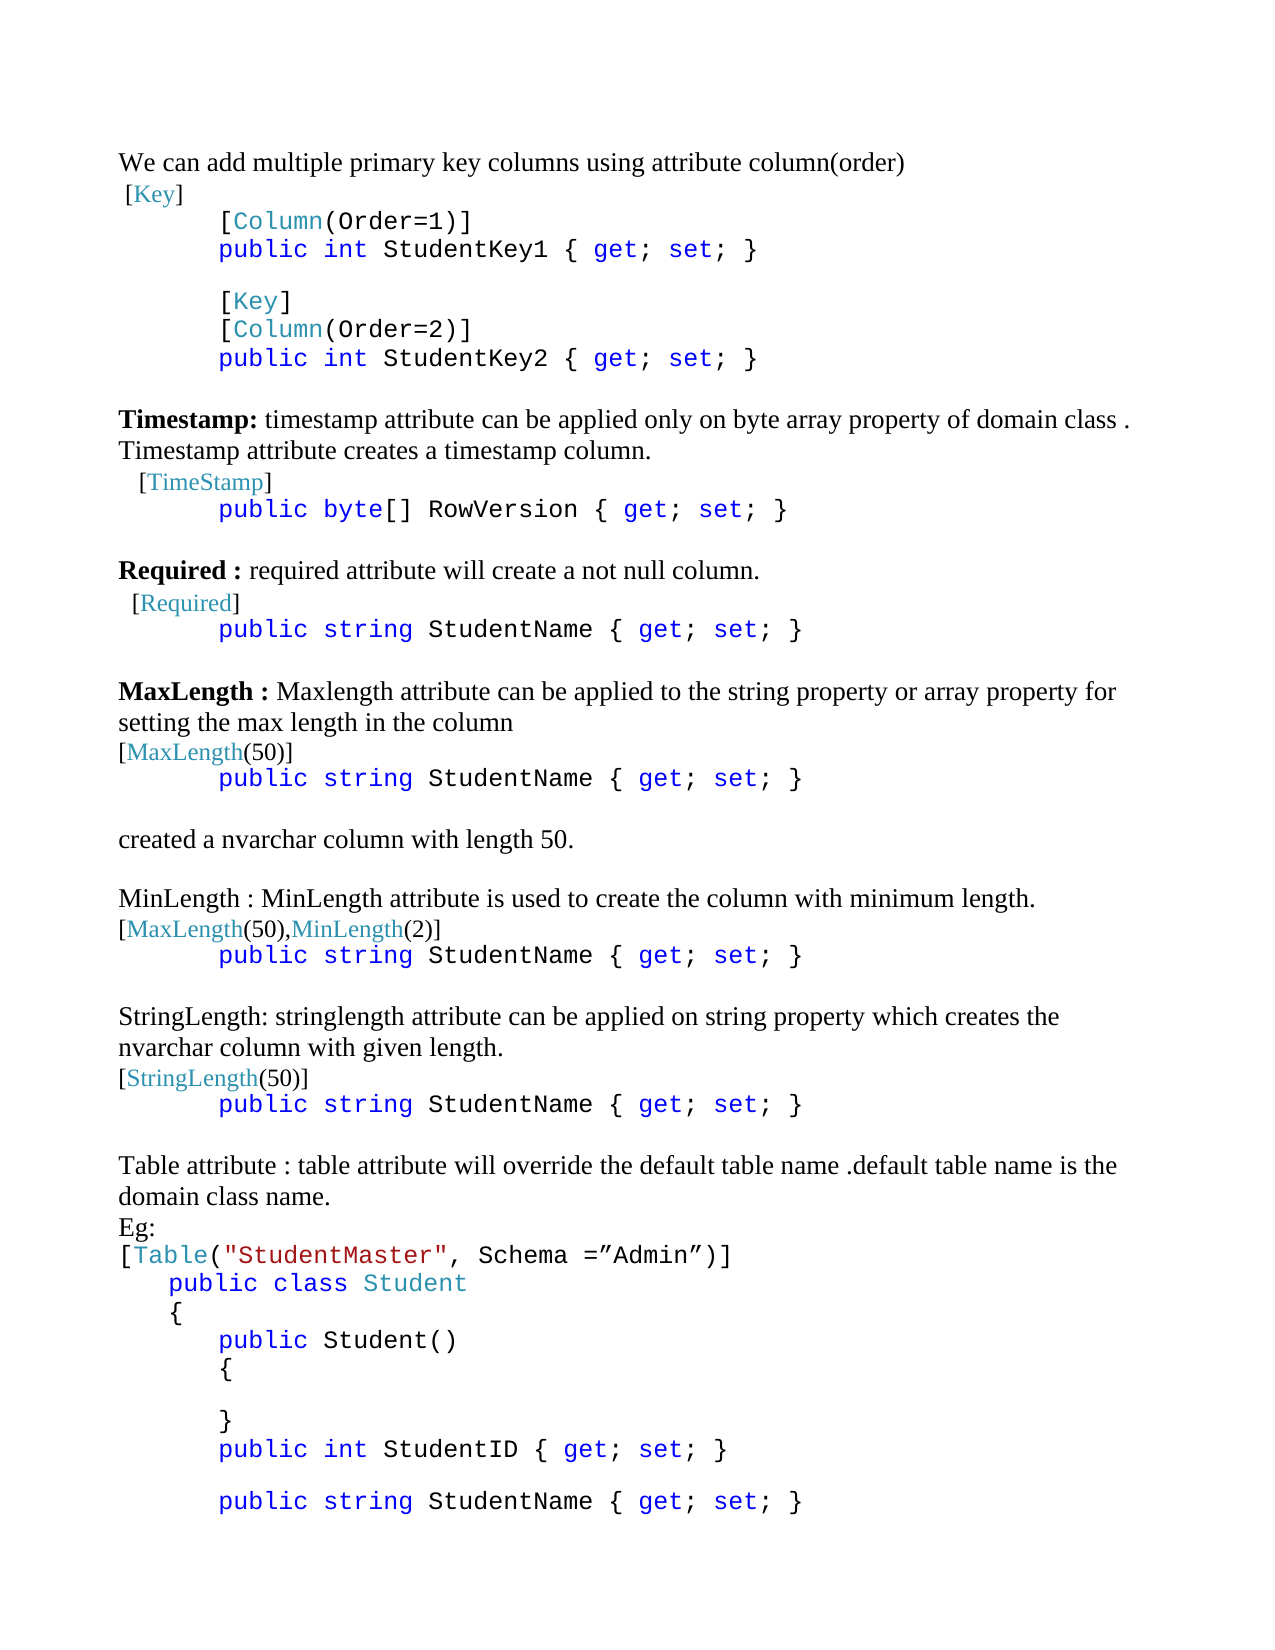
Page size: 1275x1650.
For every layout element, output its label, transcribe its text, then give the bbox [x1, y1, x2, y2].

text public class Student [118, 1271, 1157, 1299]
text } [118, 1408, 1157, 1436]
text public Student() [118, 1328, 1157, 1356]
text Timestamp attribute creates a timestamp column. [118, 434, 1157, 466]
text [Key] [118, 177, 1157, 208]
text public string StudentName { get; set; } [118, 942, 1157, 971]
text Table attribute : table attribute will override the default table name .default table name is the domain class name. [118, 1149, 1157, 1211]
text [Column(Order=2)] [118, 317, 1157, 345]
text Required : required attribute will create a not null column. [118, 554, 1157, 586]
text public string StudentName { get; set; } [118, 766, 1157, 794]
text [Required] [118, 586, 1157, 617]
text { [118, 1299, 1157, 1328]
text We can add multiple primary key columns using attribute column(order) [118, 146, 1157, 177]
text { [118, 1356, 1157, 1384]
text Eg: [118, 1211, 1157, 1243]
text public int StudentID { get; set; } [118, 1436, 1157, 1464]
text [Table("StudentMaster", Schema =”Admin”)] [118, 1243, 1157, 1271]
text [Key] [118, 289, 1157, 317]
text public string StudentName { get; set; } [118, 1488, 1157, 1517]
text public string StudentName { get; set; } [118, 617, 1157, 645]
text [MaxLength(50),MinLength(2)] [118, 914, 1157, 942]
text public int StudentKey2 { get; set; } [118, 345, 1157, 374]
text [TimeStamp] [118, 466, 1157, 497]
text public byte[] RowVersion { get; set; } [118, 497, 1157, 525]
text StringLength: stringlength attribute can be applied on string property which creates the nvarchar column with given length. [118, 1000, 1157, 1063]
text MaxLength : Maxlength attribute can be applied to the string property or array property for setting the max length in the column [118, 674, 1157, 737]
text created a nvarchar column with length 50. [118, 823, 1157, 854]
text [StringLength(50)] [118, 1063, 1157, 1091]
text [MaxLength(50)] [118, 737, 1157, 766]
text [Column(Order=1)] [118, 208, 1157, 237]
text Timestamp: timestamp attribute can be applied only on byte array property of domain class . [118, 403, 1157, 434]
text public int StudentKey1 { get; set; } [118, 237, 1157, 265]
text MinLength : MinLength attribute is used to create the column with minimum length. [118, 883, 1157, 914]
text public string StudentName { get; set; } [118, 1091, 1157, 1120]
